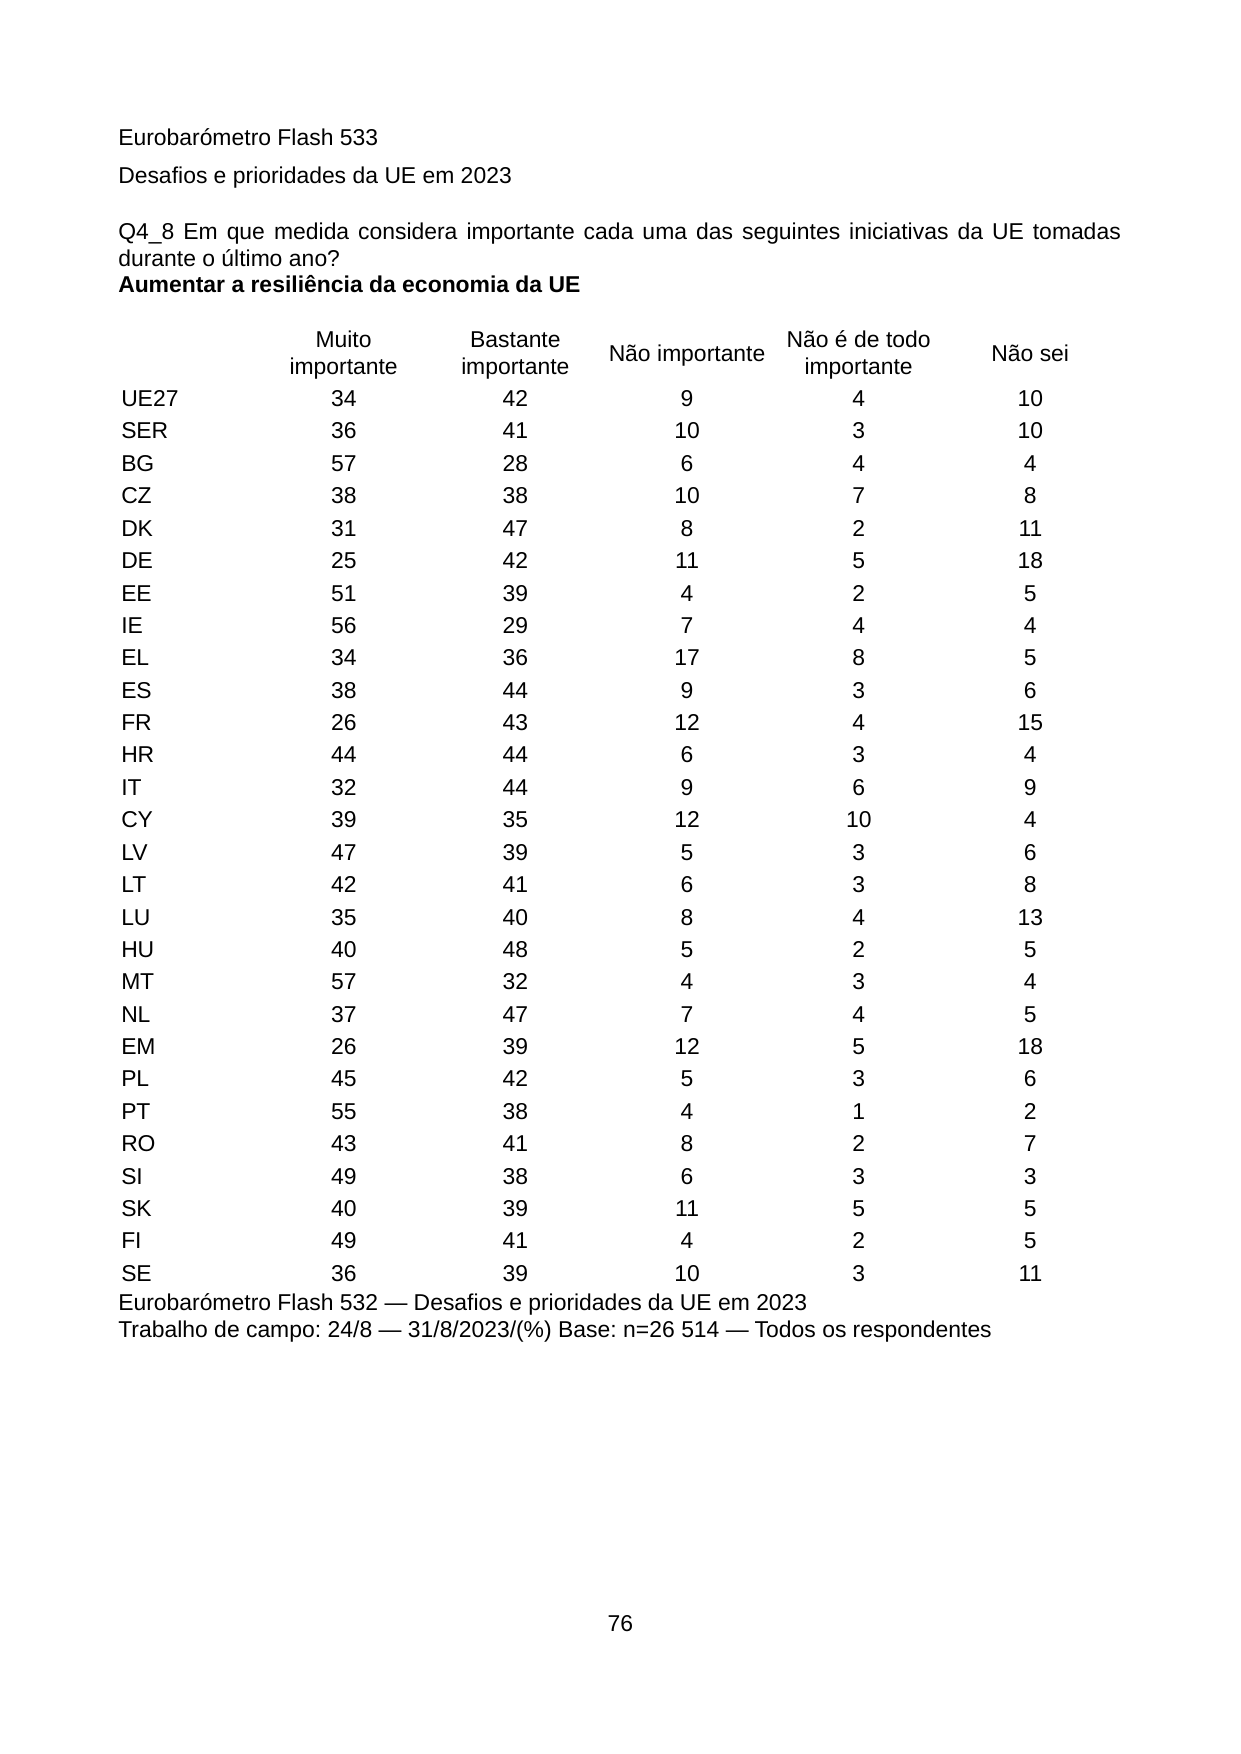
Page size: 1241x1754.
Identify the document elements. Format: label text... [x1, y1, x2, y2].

table_cell 26 [258, 706, 429, 738]
text Eurobarómetro Flash 532 — Desafios e prioridades da UE em 2023 [118, 1289, 1122, 1316]
table_cell NL [118, 998, 258, 1030]
table_cell DE [118, 544, 258, 576]
table_header [118, 324, 258, 382]
table_cell 48 [429, 933, 601, 965]
table_cell 44 [258, 739, 429, 771]
table_cell 56 [258, 609, 429, 641]
table_cell IT [118, 771, 258, 803]
table_cell FR [118, 706, 258, 738]
table_cell HR [118, 739, 258, 771]
table_cell 13 [944, 900, 1116, 933]
table_cell 31 [258, 512, 429, 544]
table_cell EE [118, 576, 258, 609]
table_cell 32 [258, 771, 429, 803]
table_cell CZ [118, 479, 258, 512]
table_cell 3 [773, 965, 944, 998]
table_header Muito importante [258, 324, 429, 382]
table_cell CY [118, 803, 258, 836]
table_cell 5 [944, 1192, 1116, 1224]
table_cell 35 [429, 803, 601, 836]
table_cell 51 [258, 576, 429, 609]
table_cell HU [118, 933, 258, 965]
table_cell 39 [429, 1030, 601, 1062]
table_cell LU [118, 900, 258, 933]
table_cell 36 [258, 1257, 429, 1289]
table_cell BG [118, 447, 258, 479]
table_cell 42 [258, 868, 429, 900]
table_cell 49 [258, 1224, 429, 1257]
table_cell 57 [258, 965, 429, 998]
table_cell 9 [944, 771, 1116, 803]
table_cell 4 [773, 382, 944, 414]
table_cell 36 [258, 415, 429, 447]
table_cell 9 [601, 382, 773, 414]
table_cell 4 [601, 965, 773, 998]
table_cell 4 [944, 447, 1116, 479]
table_cell RO [118, 1127, 258, 1159]
table_cell 11 [944, 512, 1116, 544]
table_cell 39 [429, 836, 601, 868]
table_header Não é de todo importante [773, 324, 944, 382]
table_cell 5 [773, 544, 944, 576]
table_cell 2 [773, 1224, 944, 1257]
table_cell SER [118, 415, 258, 447]
table_cell 3 [773, 1063, 944, 1095]
table_cell 39 [429, 576, 601, 609]
table_cell 7 [601, 609, 773, 641]
table_cell 8 [773, 641, 944, 674]
table_cell 25 [258, 544, 429, 576]
table_cell 47 [258, 836, 429, 868]
table_cell 32 [429, 965, 601, 998]
table_cell 6 [944, 674, 1116, 706]
table_cell 4 [773, 609, 944, 641]
table_cell 10 [601, 415, 773, 447]
table_cell 3 [773, 1160, 944, 1192]
table_header Não importante [601, 324, 773, 382]
table_cell 38 [258, 674, 429, 706]
table_cell 8 [944, 868, 1116, 900]
table_cell 5 [944, 933, 1116, 965]
table_cell 6 [601, 447, 773, 479]
table_cell 42 [429, 1063, 601, 1095]
table_cell 40 [258, 933, 429, 965]
table_cell 41 [429, 1224, 601, 1257]
table_cell 11 [601, 544, 773, 576]
table_cell 2 [944, 1095, 1116, 1127]
table_cell 4 [944, 803, 1116, 836]
table_cell 8 [601, 512, 773, 544]
table_cell 4 [773, 998, 944, 1030]
table_cell 7 [944, 1127, 1116, 1159]
table_cell 36 [429, 641, 601, 674]
table_cell 57 [258, 447, 429, 479]
table_cell 41 [429, 415, 601, 447]
table_cell 5 [601, 933, 773, 965]
table_cell 40 [429, 900, 601, 933]
table_cell 5 [944, 998, 1116, 1030]
table_cell 3 [773, 868, 944, 900]
table_cell 4 [944, 609, 1116, 641]
text Aumentar a resiliência da economia da UE [118, 271, 1122, 297]
table_cell DK [118, 512, 258, 544]
table_cell 3 [773, 836, 944, 868]
table_cell 4 [773, 900, 944, 933]
table_cell 38 [429, 479, 601, 512]
table_cell FI [118, 1224, 258, 1257]
table_cell 44 [429, 739, 601, 771]
table_cell 6 [601, 1160, 773, 1192]
table_cell 8 [601, 1127, 773, 1159]
table_cell 10 [601, 1257, 773, 1289]
table_cell 41 [429, 1127, 601, 1159]
table_cell 2 [773, 512, 944, 544]
table_cell 5 [944, 576, 1116, 609]
table_cell IE [118, 609, 258, 641]
table_cell 9 [601, 674, 773, 706]
table_cell 10 [601, 479, 773, 512]
table_cell 18 [944, 544, 1116, 576]
table_cell 8 [944, 479, 1116, 512]
table_cell 3 [773, 1257, 944, 1289]
table_cell 5 [773, 1192, 944, 1224]
table_cell 4 [944, 965, 1116, 998]
table_cell SE [118, 1257, 258, 1289]
table_cell SI [118, 1160, 258, 1192]
table_cell 39 [429, 1257, 601, 1289]
table_cell 40 [258, 1192, 429, 1224]
table_cell PT [118, 1095, 258, 1127]
table_cell LV [118, 836, 258, 868]
table_cell 9 [601, 771, 773, 803]
table_header Não sei [944, 324, 1116, 382]
table_cell 10 [944, 415, 1116, 447]
table_cell 2 [773, 933, 944, 965]
table_cell 38 [429, 1095, 601, 1127]
table_cell 55 [258, 1095, 429, 1127]
table_cell 6 [944, 836, 1116, 868]
table_cell 2 [773, 576, 944, 609]
table_cell 35 [258, 900, 429, 933]
table_cell 34 [258, 382, 429, 414]
table_cell EL [118, 641, 258, 674]
table_cell 18 [944, 1030, 1116, 1062]
table_cell 12 [601, 706, 773, 738]
table_cell 39 [429, 1192, 601, 1224]
table_cell 43 [429, 706, 601, 738]
table_cell 4 [601, 576, 773, 609]
table_cell 5 [601, 1063, 773, 1095]
table_cell UE27 [118, 382, 258, 414]
table_cell 6 [601, 868, 773, 900]
text Trabalho de campo: 24/8 — 31/8/2023/(%) Base: n=26 514 — Todos os respondentes [118, 1316, 1122, 1342]
table_cell 7 [773, 479, 944, 512]
table_cell 4 [601, 1095, 773, 1127]
table_cell 8 [601, 900, 773, 933]
table_cell 7 [601, 998, 773, 1030]
table_cell 11 [601, 1192, 773, 1224]
table_cell 44 [429, 771, 601, 803]
table_cell 38 [258, 479, 429, 512]
table_cell 5 [944, 641, 1116, 674]
table_cell 45 [258, 1063, 429, 1095]
table_cell 41 [429, 868, 601, 900]
table_cell 10 [944, 382, 1116, 414]
table_cell 12 [601, 1030, 773, 1062]
text Q4_8 Em que medida considera importante cada uma das seguintes iniciativas da UE tomadas durante o último ano? [118, 218, 1122, 271]
table_cell 29 [429, 609, 601, 641]
table_cell 4 [944, 739, 1116, 771]
table_cell 11 [944, 1257, 1116, 1289]
table_cell 43 [258, 1127, 429, 1159]
table_cell 6 [773, 771, 944, 803]
table_cell PL [118, 1063, 258, 1095]
table_cell 26 [258, 1030, 429, 1062]
table_header Bastante importante [429, 324, 601, 382]
table_cell LT [118, 868, 258, 900]
table_cell 15 [944, 706, 1116, 738]
table_cell 38 [429, 1160, 601, 1192]
table_cell 17 [601, 641, 773, 674]
table_cell 34 [258, 641, 429, 674]
table_cell 3 [944, 1160, 1116, 1192]
table_cell 42 [429, 382, 601, 414]
table_cell 2 [773, 1127, 944, 1159]
table_cell 28 [429, 447, 601, 479]
table_cell 39 [258, 803, 429, 836]
table_cell 49 [258, 1160, 429, 1192]
table_cell 1 [773, 1095, 944, 1127]
table_cell 5 [773, 1030, 944, 1062]
table_cell 47 [429, 998, 601, 1030]
table_cell 6 [944, 1063, 1116, 1095]
table_cell 12 [601, 803, 773, 836]
table_cell 3 [773, 674, 944, 706]
table_cell 5 [944, 1224, 1116, 1257]
table_cell 3 [773, 739, 944, 771]
table_cell SK [118, 1192, 258, 1224]
table_cell 3 [773, 415, 944, 447]
table_cell 4 [773, 706, 944, 738]
table_cell 4 [773, 447, 944, 479]
table_cell 6 [601, 739, 773, 771]
table_cell 42 [429, 544, 601, 576]
table_cell MT [118, 965, 258, 998]
table_cell 37 [258, 998, 429, 1030]
table_cell 4 [601, 1224, 773, 1257]
table_cell 5 [601, 836, 773, 868]
table_cell ES [118, 674, 258, 706]
table_cell 47 [429, 512, 601, 544]
table_cell EM [118, 1030, 258, 1062]
table_cell 10 [773, 803, 944, 836]
table_cell 44 [429, 674, 601, 706]
